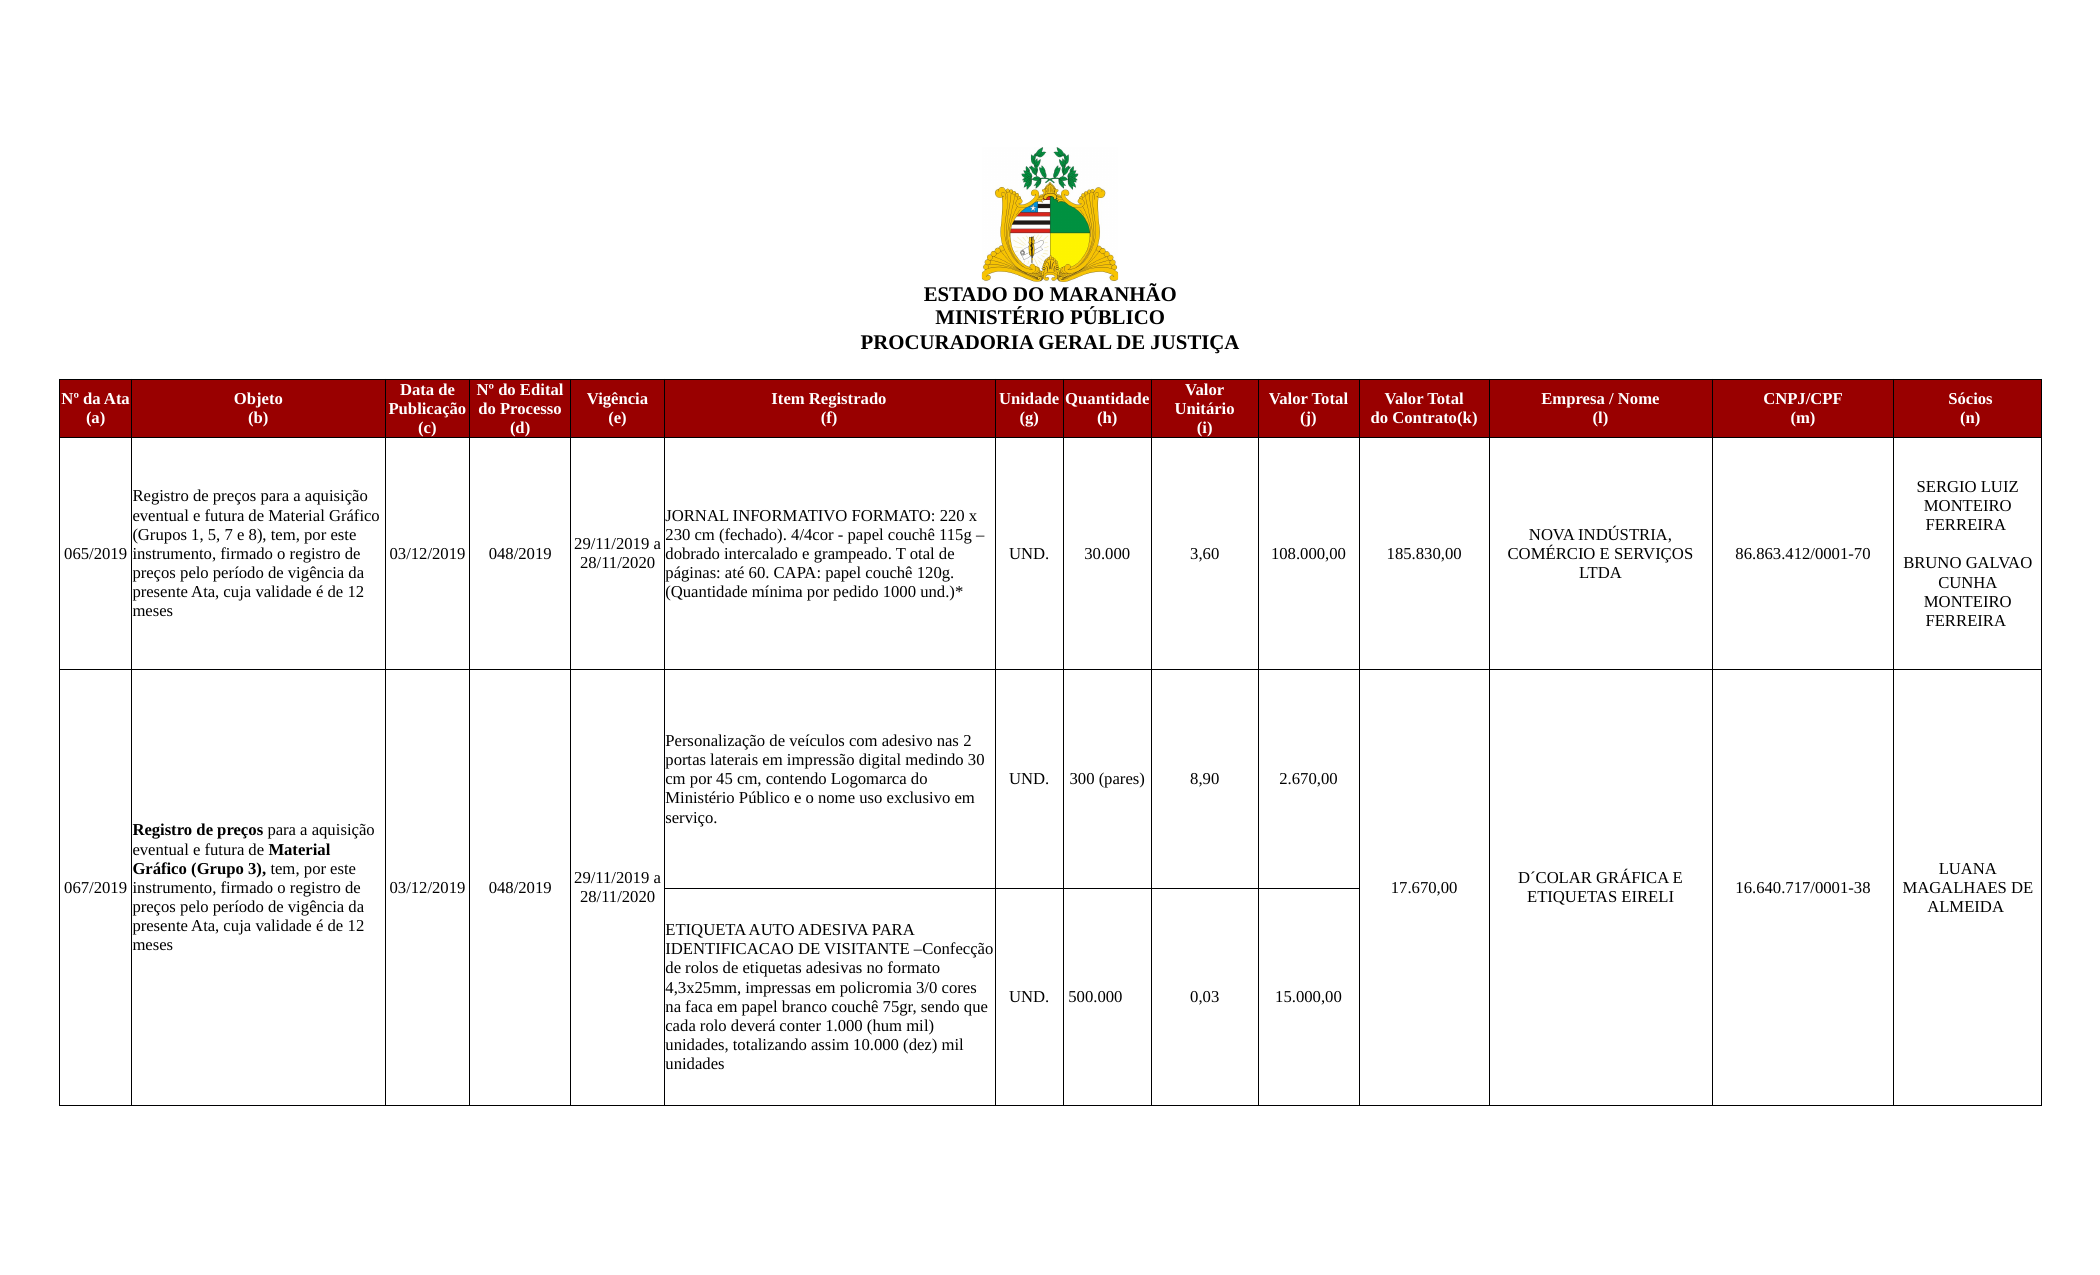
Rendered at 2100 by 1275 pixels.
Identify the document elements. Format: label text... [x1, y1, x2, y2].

table_cell 065/2019 [60, 438, 131, 669]
picture [981, 147, 1119, 282]
table_cell JORNAL INFORMATIVO FORMATO: 220 x 230 cm (fechado). 4/4cor - papel couchê 115g – dobrado intercalado e grampeado. T otal de páginas: até 60. CAPA: papel couchê 120g. (Quantidade mínima por pedido 1000 und.)* [665, 438, 995, 669]
table_cell NOVA INDÚSTRIA, COMÉRCIO E SERVIÇOS LTDA [1490, 438, 1712, 669]
table_cell 86.863.412/0001-70 [1713, 438, 1893, 669]
table_cell Registro de preços para a aquisição eventual e futura de Material Gráfico (Grupo 3), tem, por este instrumento, firmado o registro de preços pelo período de vigência da presente Ata, cuja validade é de 12 meses [132, 670, 385, 1104]
table_cell 15.000,00 [1259, 889, 1359, 1104]
table_cell 500.000 [1064, 889, 1151, 1104]
table_cell LUANA MAGALHAES DE ALMEIDA [1894, 670, 2041, 1104]
table_cell 3,60 [1152, 438, 1258, 669]
table_header CNPJ/CPF (m) [1713, 380, 1893, 437]
table_header Item Registrado (f) [665, 380, 995, 437]
table_cell 30.000 [1064, 438, 1151, 669]
table_header Nº do Edital do Processo (d) [470, 380, 570, 437]
table_cell 03/12/2019 [386, 670, 469, 1104]
table_cell Personalização de veículos com adesivo nas 2 portas laterais em impressão digital medindo 30 cm por 45 cm, contendo Logomarca do Ministério Público e o nome uso exclusivo em serviço. [665, 670, 995, 887]
table_header Sócios (n) [1894, 380, 2041, 437]
table_cell 17.670,00 [1360, 670, 1489, 1104]
table_cell 185.830,00 [1360, 438, 1489, 669]
table_cell D´COLAR GRÁFICA E ETIQUETAS EIRELI [1490, 670, 1712, 1104]
table_header Vigência (e) [571, 380, 664, 437]
table_cell 048/2019 [470, 438, 570, 669]
table_header Empresa / Nome (l) [1490, 380, 1712, 437]
table_header Nº da Ata (a) [60, 380, 131, 437]
table_cell UND. [996, 889, 1063, 1104]
table_cell UND. [996, 670, 1063, 887]
table_header Quantidade (h) [1064, 380, 1151, 437]
table_cell 0,03 [1152, 889, 1258, 1104]
table_header Valor Unitário (i) [1152, 380, 1258, 437]
table_cell Registro de preços para a aquisição eventual e futura de Material Gráfico (Grupos 1, 5, 7 e 8), tem, por este instrumento, firmado o registro de preços pelo período de vigência da presente Ata, cuja validade é de 12 meses [132, 438, 385, 669]
table_cell 108.000,00 [1259, 438, 1359, 669]
table_cell UND. [996, 438, 1063, 669]
table_cell 16.640.717/0001-38 [1713, 670, 1893, 1104]
table_header Valor Total do Contrato(k) [1360, 380, 1489, 437]
table_header Data de Publicação (c) [386, 380, 469, 437]
table_header Unidade (g) [996, 380, 1063, 437]
table_cell 29/11/2019 a 28/11/2020 [571, 670, 664, 1104]
table_cell SERGIO LUIZ MONTEIRO FERREIRA BRUNO GALVAO CUNHA MONTEIRO FERREIRA [1894, 438, 2041, 669]
table_cell 03/12/2019 [386, 438, 469, 669]
table_header Valor Total (j) [1259, 380, 1359, 437]
table_cell 29/11/2019 a 28/11/2020 [571, 438, 664, 669]
table_header Objeto (b) [132, 380, 385, 437]
table_cell 048/2019 [470, 670, 570, 1104]
table_cell 067/2019 [60, 670, 131, 1104]
table_cell ETIQUETA AUTO ADESIVA PARA IDENTIFICACAO DE VISITANTE –Confecção de rolos de etiquetas adesivas no formato 4,3x25mm, impressas em policromia 3/0 cores na faca em papel branco couchê 75gr, sendo que cada rolo deverá conter 1.000 (hum mil) unidades, totalizando assim 10.000 (dez) mil unidades [665, 889, 995, 1104]
table_cell 8,90 [1152, 670, 1258, 887]
table_cell 2.670,00 [1259, 670, 1359, 887]
table_cell 300 (pares) [1064, 670, 1151, 887]
